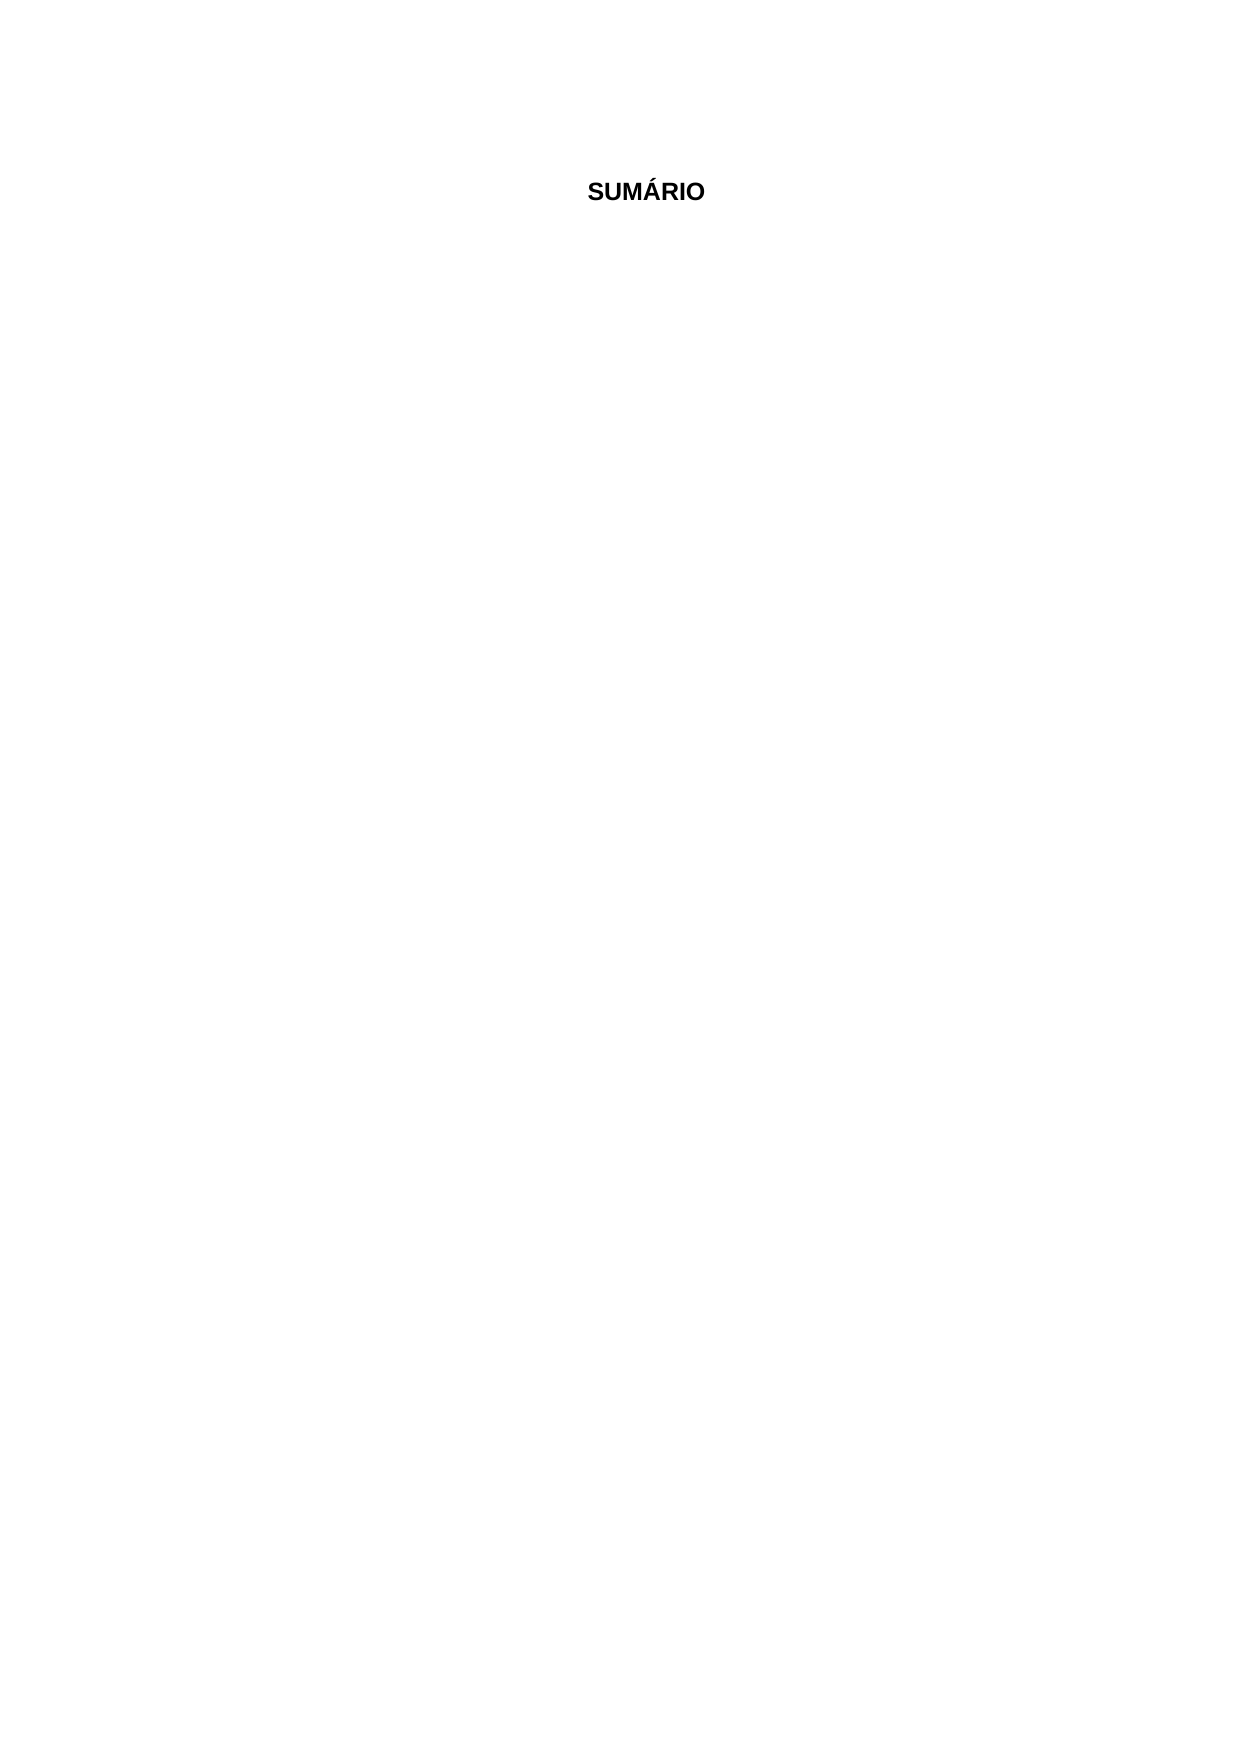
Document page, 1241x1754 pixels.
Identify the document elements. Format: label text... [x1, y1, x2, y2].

text SUMÁRIO [177, 177, 1122, 206]
